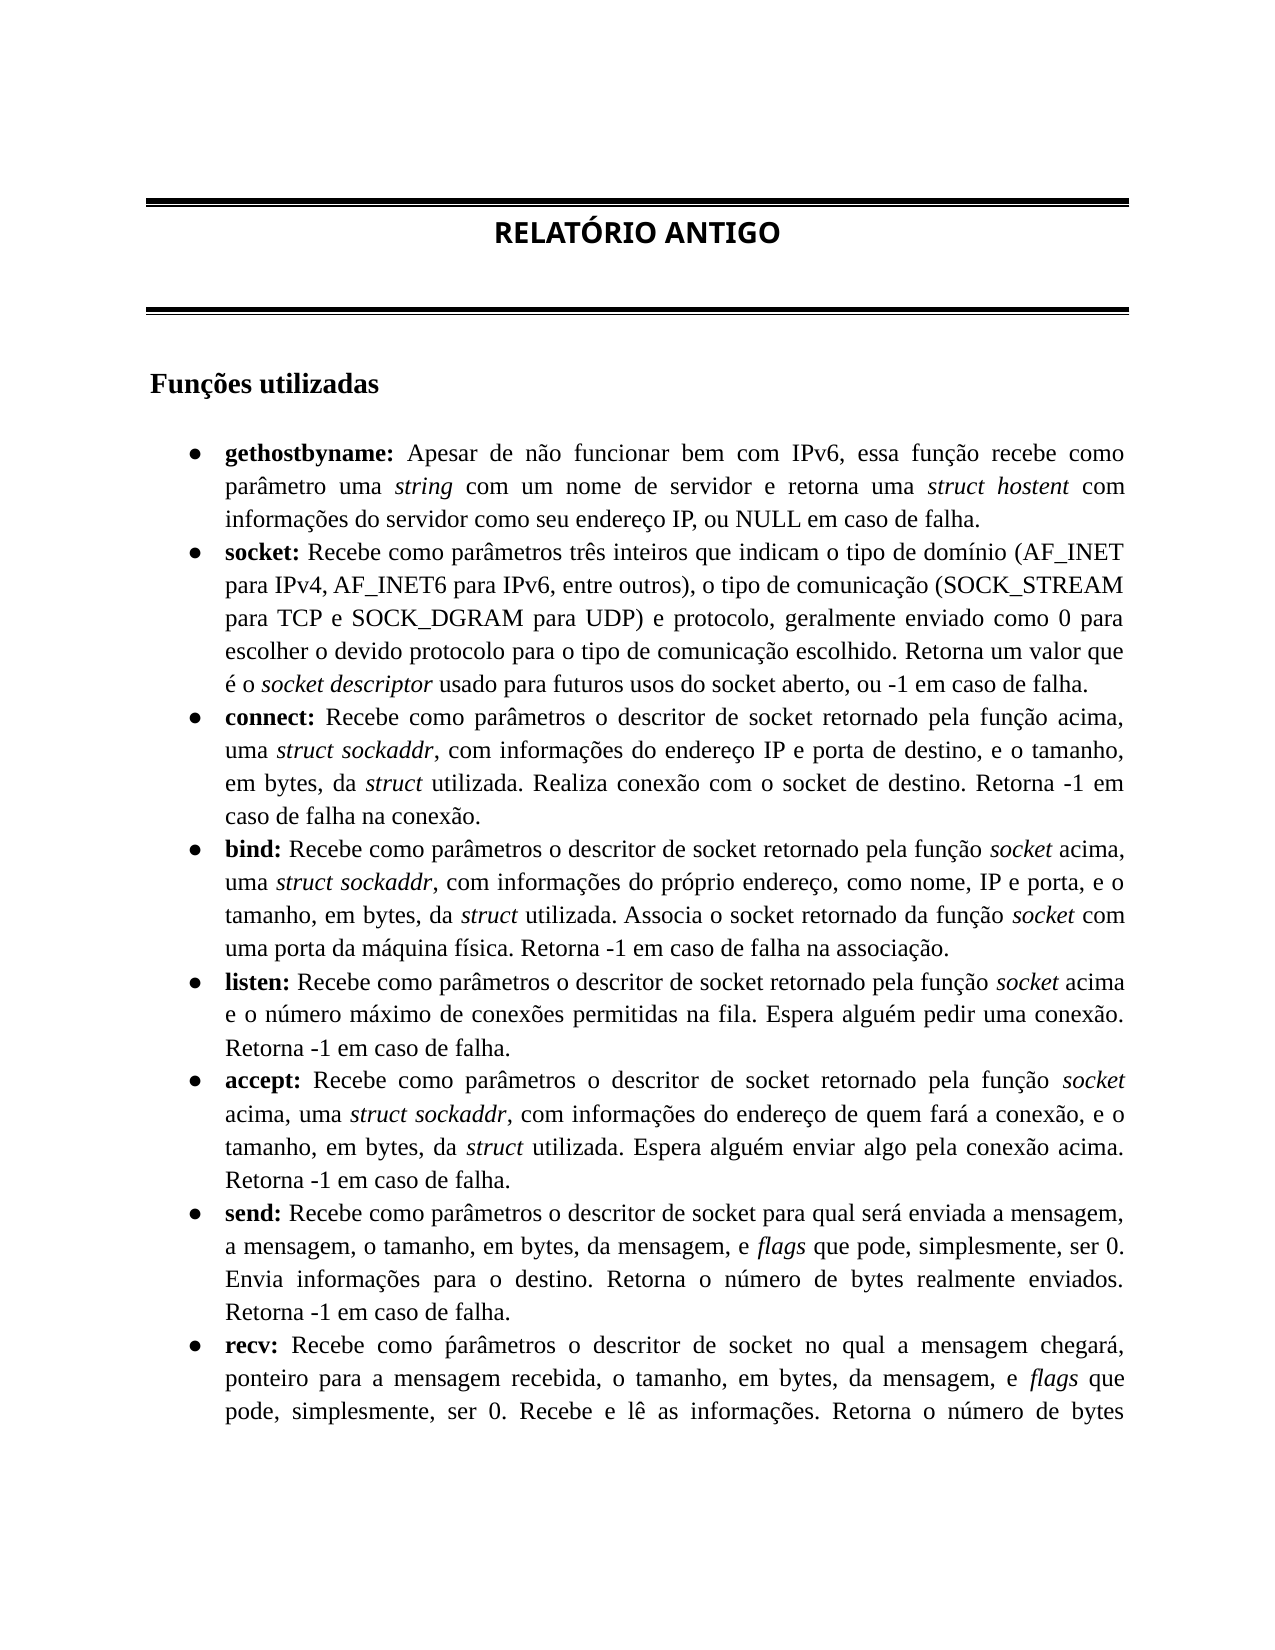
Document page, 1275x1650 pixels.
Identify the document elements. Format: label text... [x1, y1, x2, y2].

list recv: Recebe como ṕarâmetros o descritor de socket no qual a mensagem chegará, ponteiro para a mensagem recebida, o tamanho, em bytes, da mensagem, e flags que pode, simplesmente, ser 0. Recebe e lê as informações. Retorna o número de bytes [187, 1330, 1125, 1424]
list send: Recebe como parâmetros o descritor de socket para qual será enviada a mensagem, a mensagem, o tamanho, em bytes, da mensagem, e flags que pode, simplesmente, ser 0. Envia informações para o destino. Retorna o número de bytes realmente enviados. Retorna -1 em caso de falha. [187, 1198, 1125, 1326]
list gethostbyname: Apesar de não funcionar bem com IPv6, essa função recebe como parâmetro uma string com um nome de servidor e retorna uma struct hostent com informações do servidor como seu endereço IP, ou NULL em caso de falha. [187, 438, 1125, 533]
list socket: Recebe como parâmetros três inteiros que indicam o tipo de domínio (AF_INET para IPv4, AF_INET6 para IPv6, entre outros), o tipo de comunicação (SOCK_STREAM para TCP e SOCK_DGRAM para UDP) e protocolo, geralmente enviado como 0 para escolher o devido protocolo para o tipo de comunicação escolhido. Retorna um valor que é o socket descriptor usado para futuros usos do socket aberto, ou -1 em caso de falha. [187, 537, 1125, 698]
list connect: Recebe como parâmetros o descritor de socket retornado pela função acima, uma struct sockaddr, com informações do endereço IP e porta de destino, e o tamanho, em bytes, da struct utilizada. Realiza conexão com o socket de destino. Retorna -1 em caso de falha na conexão. [187, 702, 1125, 830]
list listen: Recebe como parâmetros o descritor de socket retornado pela função socket acima e o número máximo de conexões permitidas na fila. Espera alguém pedir uma conexão. Retorna -1 em caso de falha. [187, 967, 1125, 1061]
text RELATÓRIO ANTIGO [150, 213, 1125, 252]
text Funções utilizadas [150, 367, 1125, 400]
list accept: Recebe como parâmetros o descritor de socket retornado pela função socket acima, uma struct sockaddr, com informações do endereço de quem fará a conexão, e o tamanho, em bytes, da struct utilizada. Espera alguém enviar algo pela conexão acima. Retorna -1 em caso de falha. [187, 1066, 1125, 1193]
list bind: Recebe como parâmetros o descritor de socket retornado pela função socket acima, uma struct sockaddr, com informações do próprio endereço, como nome, IP e porta, e o tamanho, em bytes, da struct utilizada. Associa o socket retornado da função socket com uma porta da máquina física. Retorna -1 em caso de falha na associação. [187, 834, 1125, 962]
